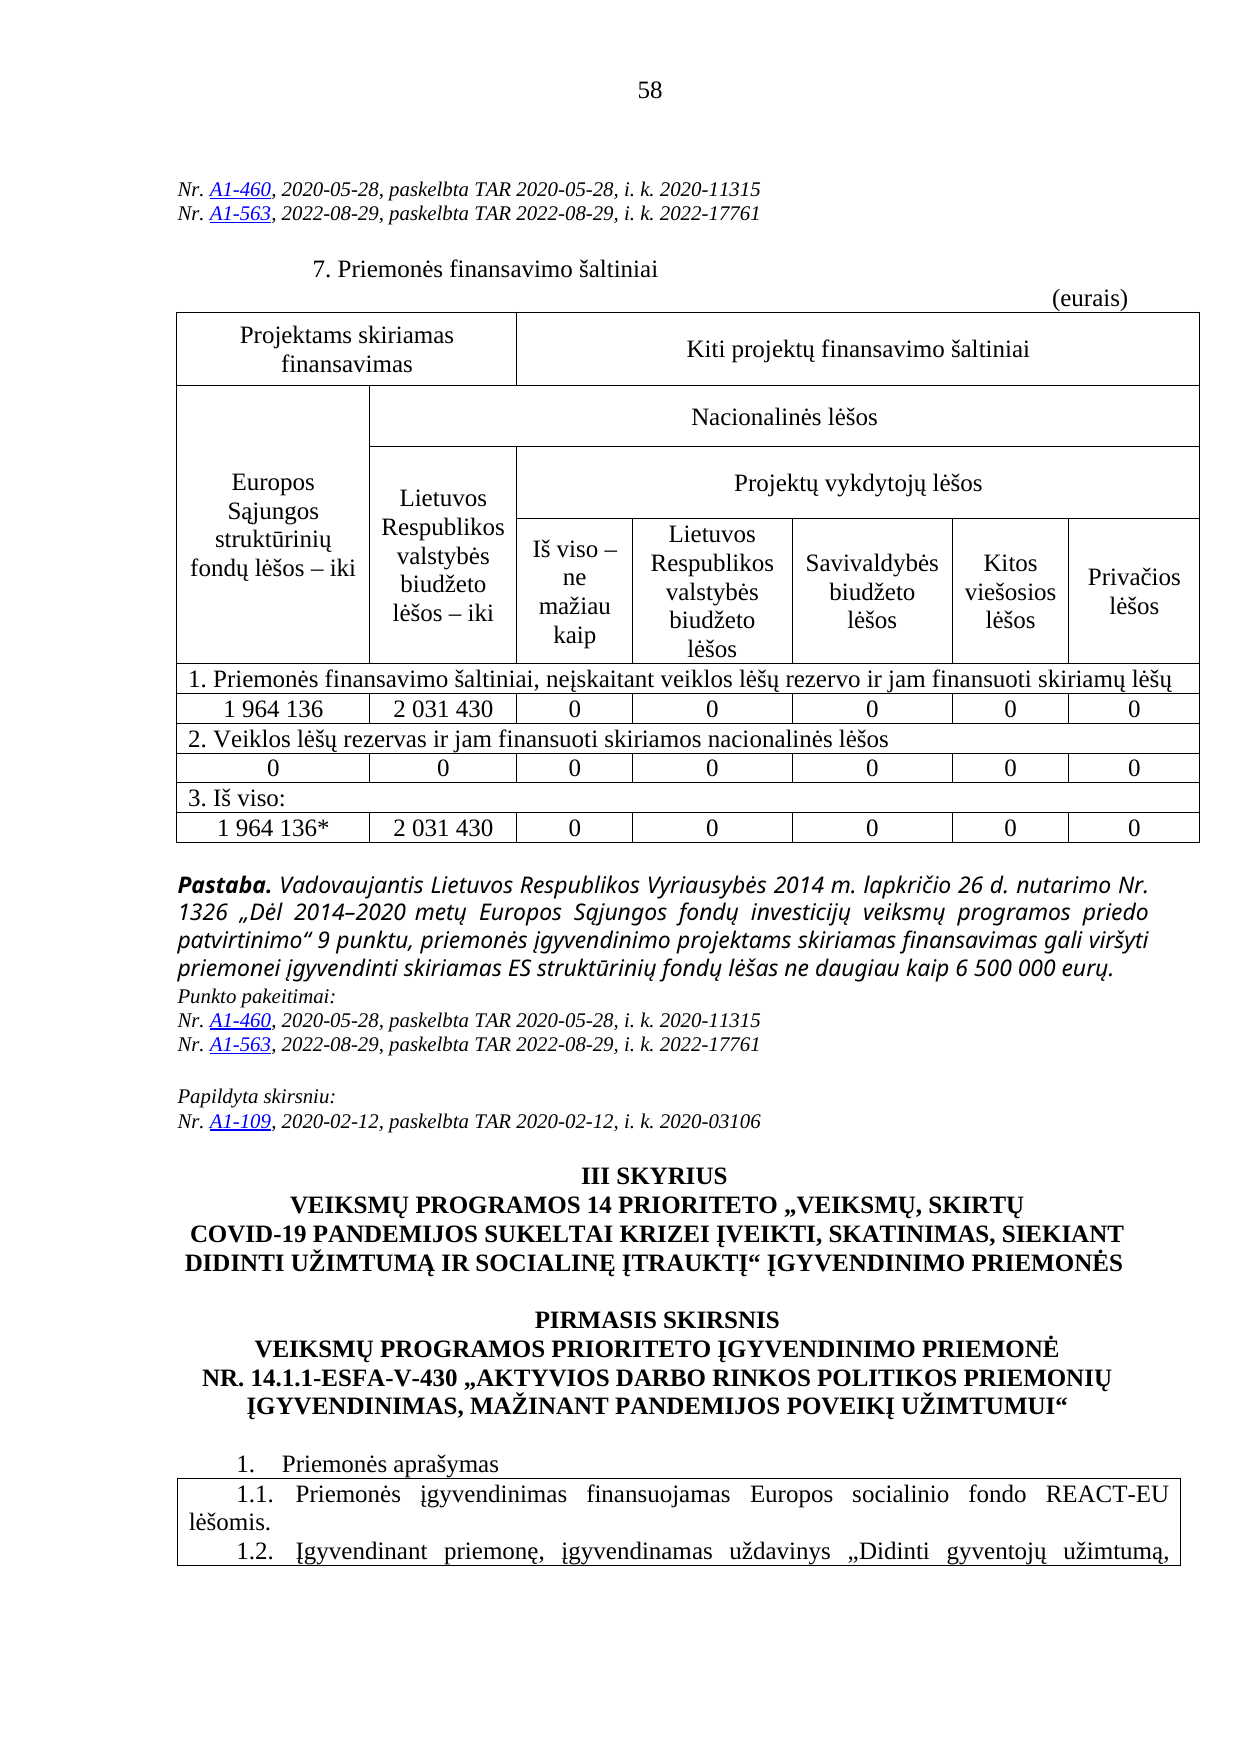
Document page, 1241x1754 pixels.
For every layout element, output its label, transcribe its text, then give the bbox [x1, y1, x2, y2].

table_cell 0 [1069, 813, 1199, 842]
text III SKYRIUS [177, 1161, 1137, 1190]
table_cell 0 [633, 813, 792, 842]
table_cell 0 [633, 754, 792, 782]
table_cell Nacionalinės lėšos [370, 386, 1199, 446]
table_cell 0 [517, 813, 632, 842]
table_cell 0 [517, 754, 632, 782]
table_cell Kitos viešosios lėšos [953, 519, 1068, 663]
table_cell 0 [953, 813, 1068, 842]
text Pastaba. Vadovaujantis Lietuvos Respublikos Vyriausybės 2014 m. lapkričio 26 d. nutarimo Nr. 1326 „Dėl 2014–2020 metų Europos Sąjungos fondų investicijų veiksmų programos priedo patvirtinimo“ 9 punktu, priemonės įgyvendinimo projektams skiriamas finansavimas gali viršyti priemonei įgyvendinti skiriamas ES struktūrinių fondų lėšas ne daugiau kaip 6 500 000 eurų. [177, 871, 1152, 983]
table_cell 2. Veiklos lėšų rezervas ir jam finansuoti skiriamos nacionalinės lėšos [177, 724, 1199, 752]
table_cell 2 031 430 [370, 813, 516, 842]
table_cell 0 [1069, 694, 1199, 723]
table_cell 0 [177, 754, 369, 782]
table_cell 0 [517, 694, 632, 723]
table_cell 3. Iš viso: [177, 783, 1199, 812]
table_cell Privačios lėšos [1069, 519, 1199, 663]
table_header Kiti projektų finansavimo šaltiniai [517, 313, 1199, 385]
table_cell 0 [793, 813, 952, 842]
table_cell Savivaldybės biudžeto lėšos [793, 519, 952, 663]
text Nr. A1-563, 2022-08-29, paskelbta TAR 2022-08-29, i. k. 2022-17761 [177, 201, 1137, 225]
table_cell 1 964 136* [177, 813, 369, 842]
table_cell Europos Sąjungos struktūrinių fondų lėšos – iki [177, 386, 369, 663]
text Nr. A1-460, 2020-05-28, paskelbta TAR 2020-05-28, i. k. 2020-11315 [177, 177, 1137, 201]
table_cell Lietuvos Respublikos valstybės biudžeto lėšos [633, 519, 792, 663]
text Nr. A1-460, 2020-05-28, paskelbta TAR 2020-05-28, i. k. 2020-11315 [177, 1008, 1137, 1032]
table_cell 0 [1069, 754, 1199, 782]
text Nr. A1-563, 2022-08-29, paskelbta TAR 2022-08-29, i. k. 2022-17761 [177, 1032, 1137, 1056]
text VEIKSMŲ PROGRAMOS PRIORITETO ĮGYVENDINIMO PRIEMONĖ NR. 14.1.1-ESFA-V-430 „AKTYVIOS DARBO RINKOS POLITIKOS PRIEMONIŲ ĮGYVENDINIMAS, MAŽINANT PANDEMIJOS POVEIKĮ UŽIMTUMUI“ [177, 1334, 1137, 1420]
table_header 1.1. Priemonės įgyvendinimas finansuojamas Europos socialinio fondo REACT-EU lėšomis. 1.2. Įgyvendinant priemonę, įgyvendinamas uždavinys „Didinti gyventojų užimtumą, [178, 1479, 1180, 1565]
table_cell 1 964 136 [177, 694, 369, 723]
table_cell 0 [793, 694, 952, 723]
table_cell 0 [370, 754, 516, 782]
table_cell 1. Priemonės finansavimo šaltiniai, neįskaitant veiklos lėšų rezervo ir jam finansuoti skiriamų lėšų [177, 664, 1199, 693]
text VEIKSMŲ PROGRAMOS 14 PRIORITETO „VEIKSMŲ, SKIRTŲ COVID‑19 PANDEMIJOS SUKELTAI KRIZEI ĮVEIKTI, SKATINIMAS, SIEKIANT DIDINTI UŽIMTUMĄ IR SOCIALINĘ ĮTRAUKTĮ“ ĮGYVENDINIMO PRIEMONĖS [177, 1190, 1137, 1276]
text 7. Priemonės finansavimo šaltiniai [312, 254, 1137, 283]
table_cell 2 031 430 [370, 694, 516, 723]
table_cell 0 [953, 754, 1068, 782]
text Punkto pakeitimai: [177, 983, 1137, 1008]
table_cell Lietuvos Respublikos valstybės biudžeto lėšos – iki [370, 447, 516, 663]
text (eurais) [1026, 283, 1137, 312]
text 1. Priemonės aprašymas [236, 1449, 1137, 1478]
text Nr. A1-109, 2020-02-12, paskelbta TAR 2020-02-12, i. k. 2020-03106 [177, 1108, 1137, 1133]
table_header Projektams skiriamas finansavimas [177, 313, 516, 385]
table_cell 0 [953, 694, 1068, 723]
table_cell 0 [633, 694, 792, 723]
table_cell Iš viso – ne mažiau kaip [517, 519, 632, 663]
table_cell Projektų vykdytojų lėšos [517, 447, 1199, 518]
text PIRMASIS SKIRSNIS [177, 1305, 1137, 1334]
table_cell 0 [793, 754, 952, 782]
text Papildyta skirsniu: [177, 1084, 1137, 1108]
